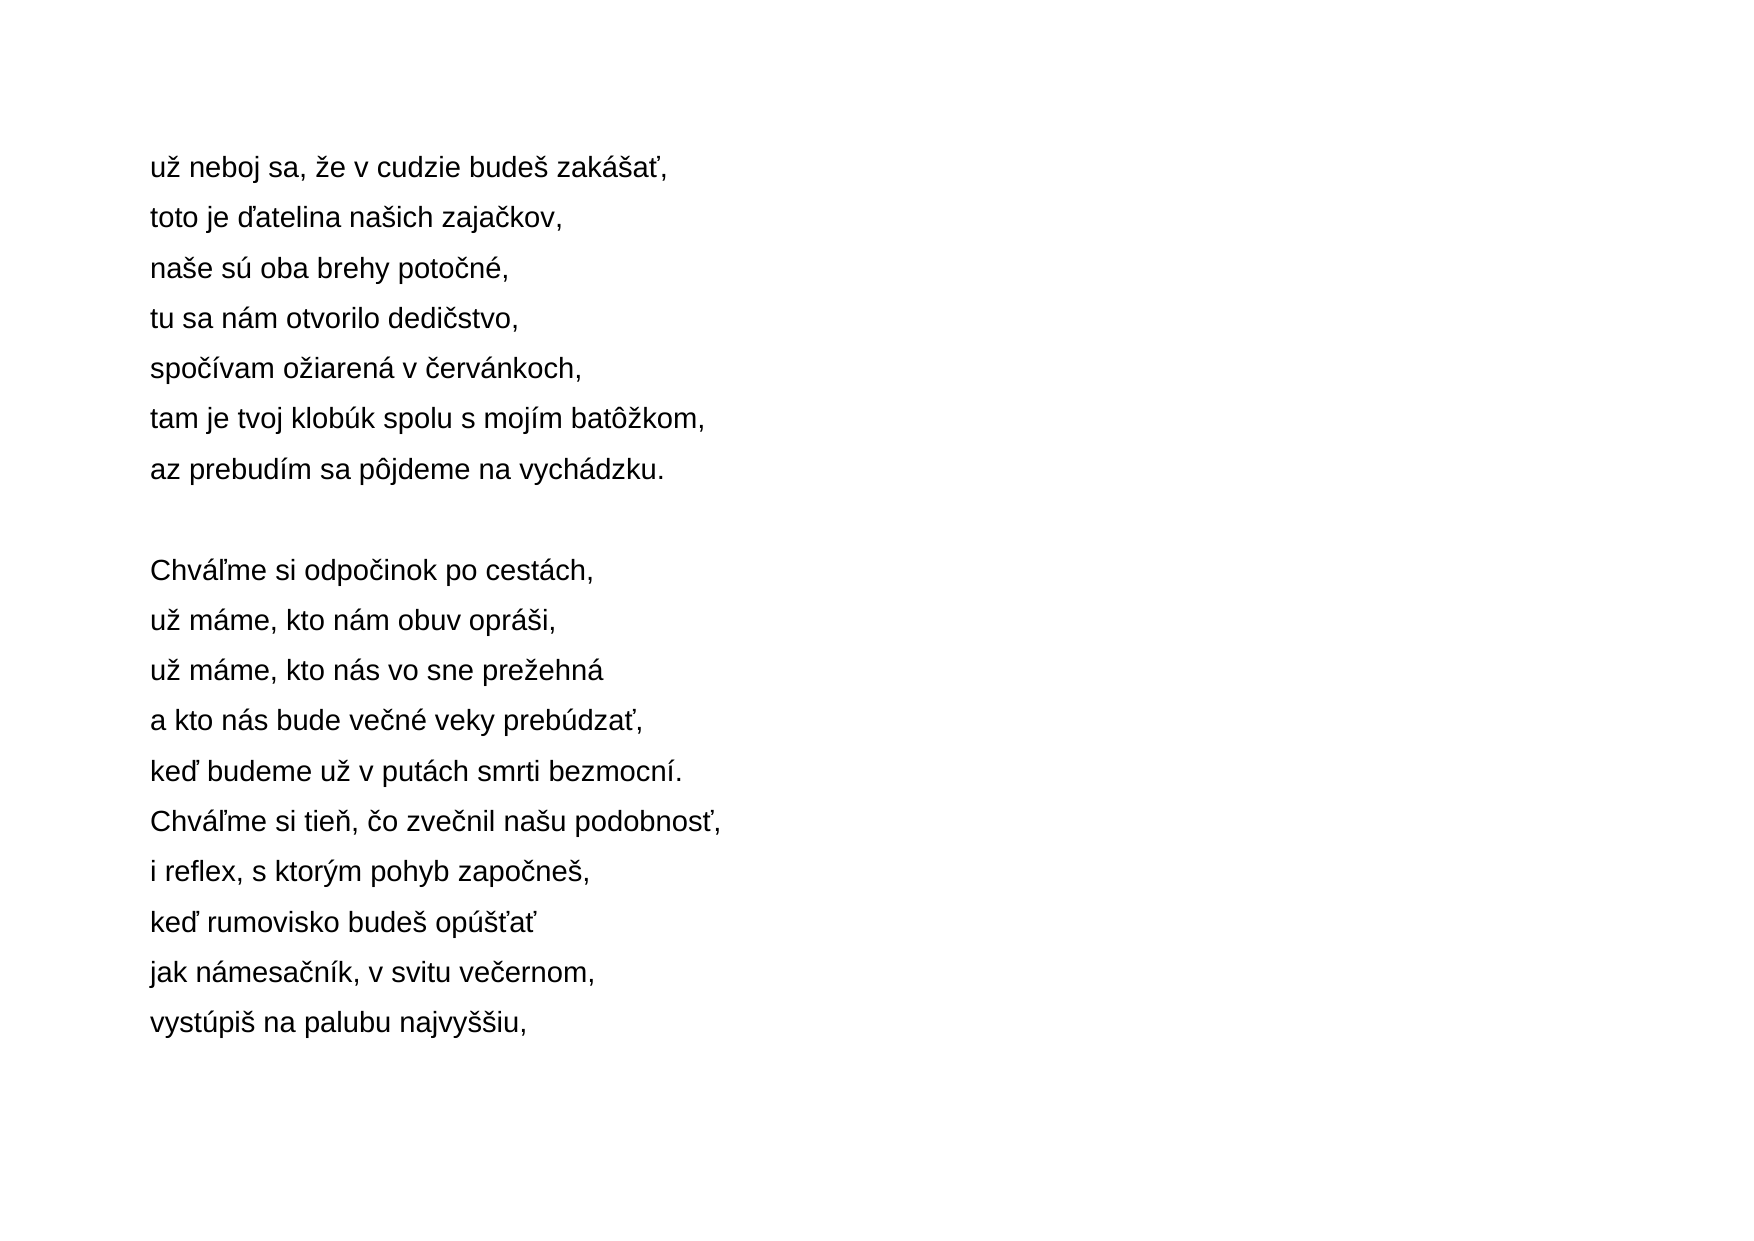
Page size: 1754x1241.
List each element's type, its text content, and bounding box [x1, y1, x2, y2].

text Chváľme si tieň, čo zvečnil našu podobnosť, [150, 804, 1242, 838]
text jak námesačník, v svitu večernom, [150, 955, 1242, 988]
text az prebudím sa pôjdeme na vychádzku. [150, 452, 1242, 485]
text i reflex, s ktorým pohyb započneš, [150, 854, 1242, 888]
text už máme, kto nás vo sne prežehná [150, 653, 1242, 687]
text tam je tvoj klobúk spolu s mojím batôžkom, [150, 402, 1242, 435]
text už neboj sa, že v cudzie budeš zakášať, [150, 150, 1242, 183]
text naše sú oba brehy potočné, [150, 251, 1242, 284]
text keď rumovisko budeš opúšťať [150, 905, 1242, 938]
text keď budeme už v putách smrti bezmocní. [150, 754, 1242, 787]
text Chváľme si odpočinok po cestách, [150, 552, 1242, 586]
text tu sa nám otvorilo dedičstvo, [150, 301, 1242, 334]
text vystúpiš na palubu najvyššiu, [150, 1005, 1242, 1039]
text spočívam ožiarená v červánkoch, [150, 351, 1242, 385]
text už máme, kto nám obuv opráši, [150, 603, 1242, 636]
text a kto nás bude večné veky prebúdzať, [150, 703, 1242, 737]
text toto je ďatelina našich zajačkov, [150, 200, 1242, 234]
